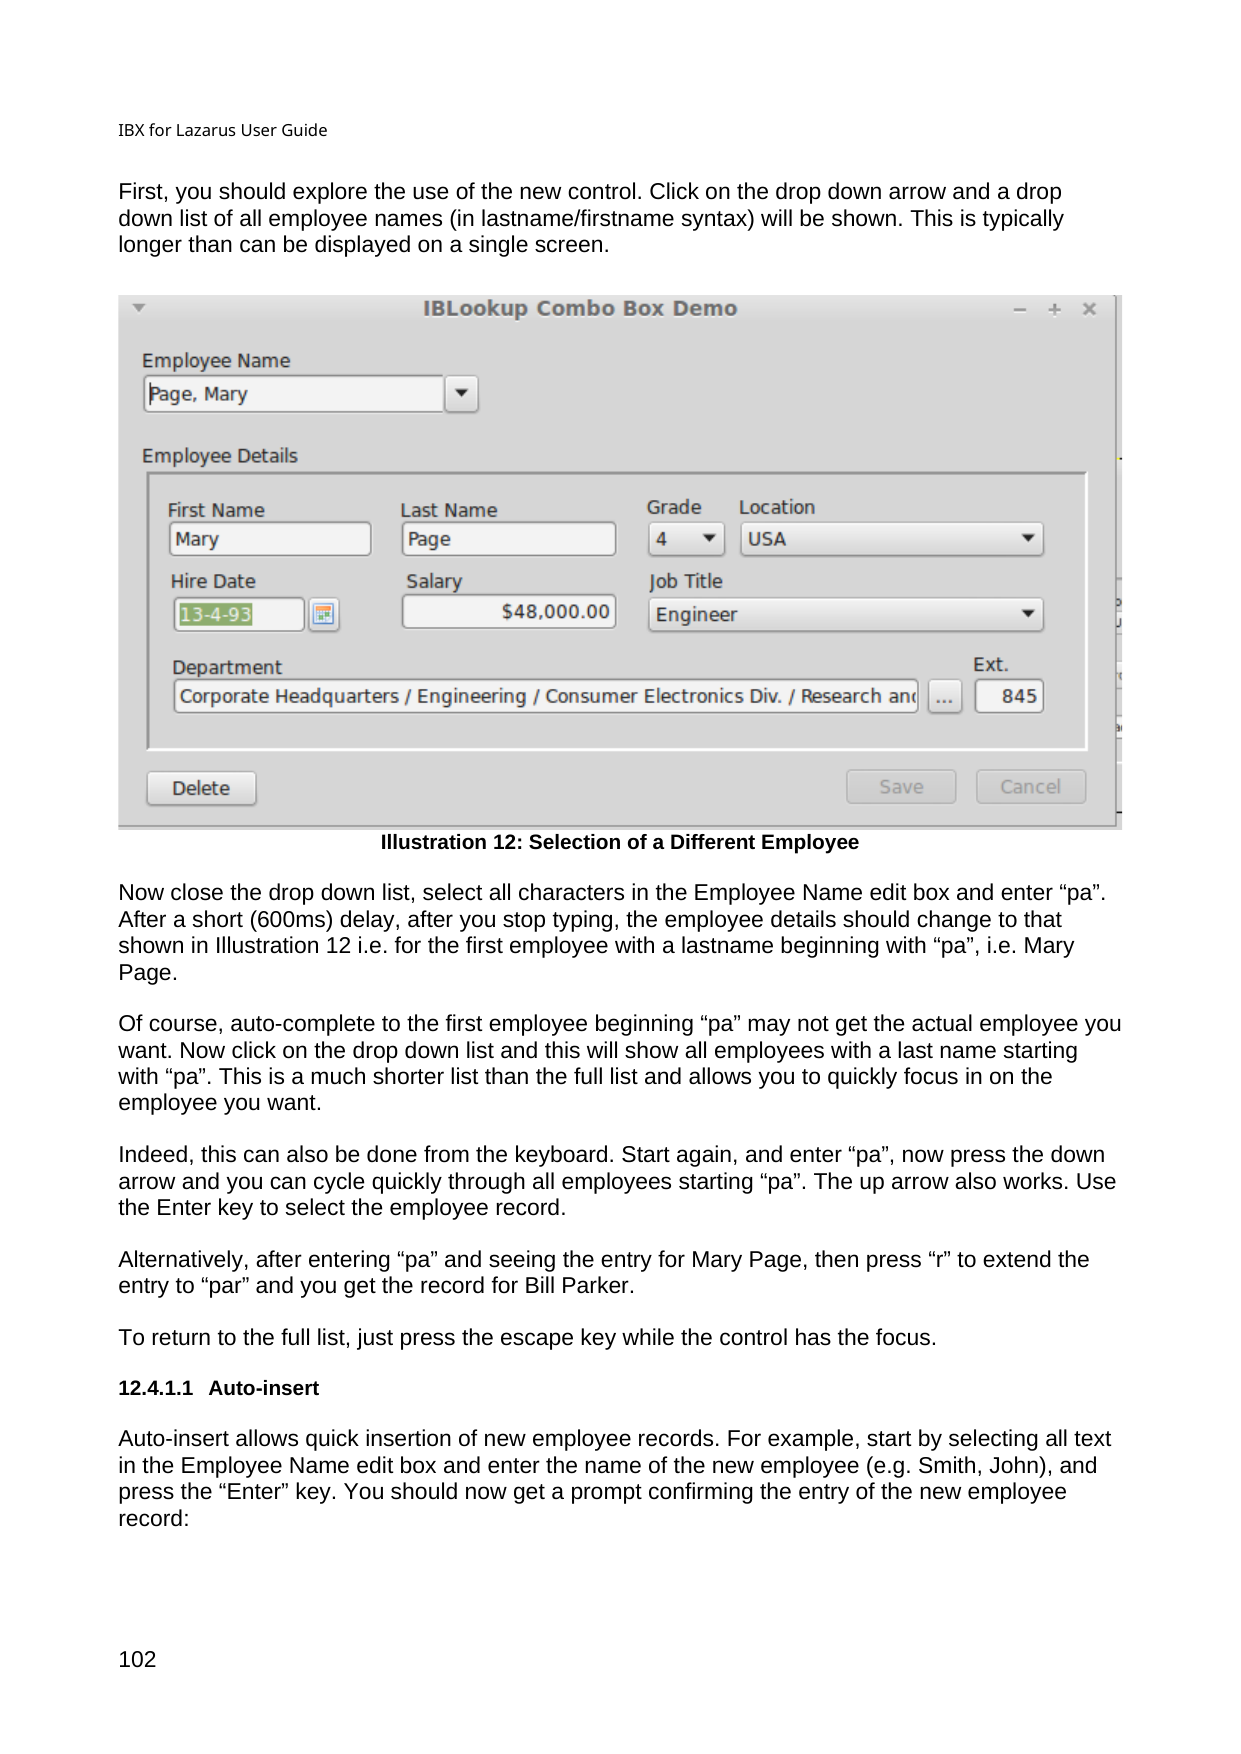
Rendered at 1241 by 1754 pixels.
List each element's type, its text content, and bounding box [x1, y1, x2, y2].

text Of course, auto-complete to the first employee beginning “pa” may not get the actual employee you want. Now click on the drop down list and this will show all employees with a last name starting with “pa”. This is a much shorter list than the full list and allows you to quickly focus in on the employee you want. [118, 1010, 1122, 1116]
text [118, 283, 1122, 295]
text Illustration 12: Selection of a Different Employee [118, 830, 1122, 853]
text Indeed, this can also be done from the keyboard. Start again, and enter “pa”, now press the down arrow and you can cycle quickly through all employees starting “pa”. The up arrow also works. Use the Enter key to select the employee record. [118, 1141, 1122, 1220]
text Alternatively, after entering “pa” and seeing the entry for Mary Page, then press “r” to extend the entry to “par” and you get the record for Bill Parker. [118, 1246, 1122, 1298]
picture [118, 295, 1123, 830]
text Now close the drop down list, select all characters in the Employee Name edit box and enter “pa”. After a short (600ms) delay, after you stop typing, the employee details should change to that shown in Illustration 12 i.e. for the first employee with a lastname beginning with “pa”, i.e. Mary Page. [118, 853, 1122, 985]
text To return to the full list, just press the escape key while the control has the focus. [118, 1324, 1122, 1350]
text First, you should explore the use of the new control. Click on the drop down arrow and a drop down list of all employee names (in lastname/firstname syntax) will be shown. This is typically longer than can be displayed on a single screen. [118, 178, 1122, 257]
text Auto-insert allows quick insertion of new employee records. For example, start by selecting all text in the Employee Name edit box and enter the name of the new employee (e.g. Smith, John), and press the “Enter” key. You should now get a prompt confirming the entry of the new employee record: [118, 1425, 1122, 1531]
subtitle Auto-insert [118, 1376, 1122, 1400]
